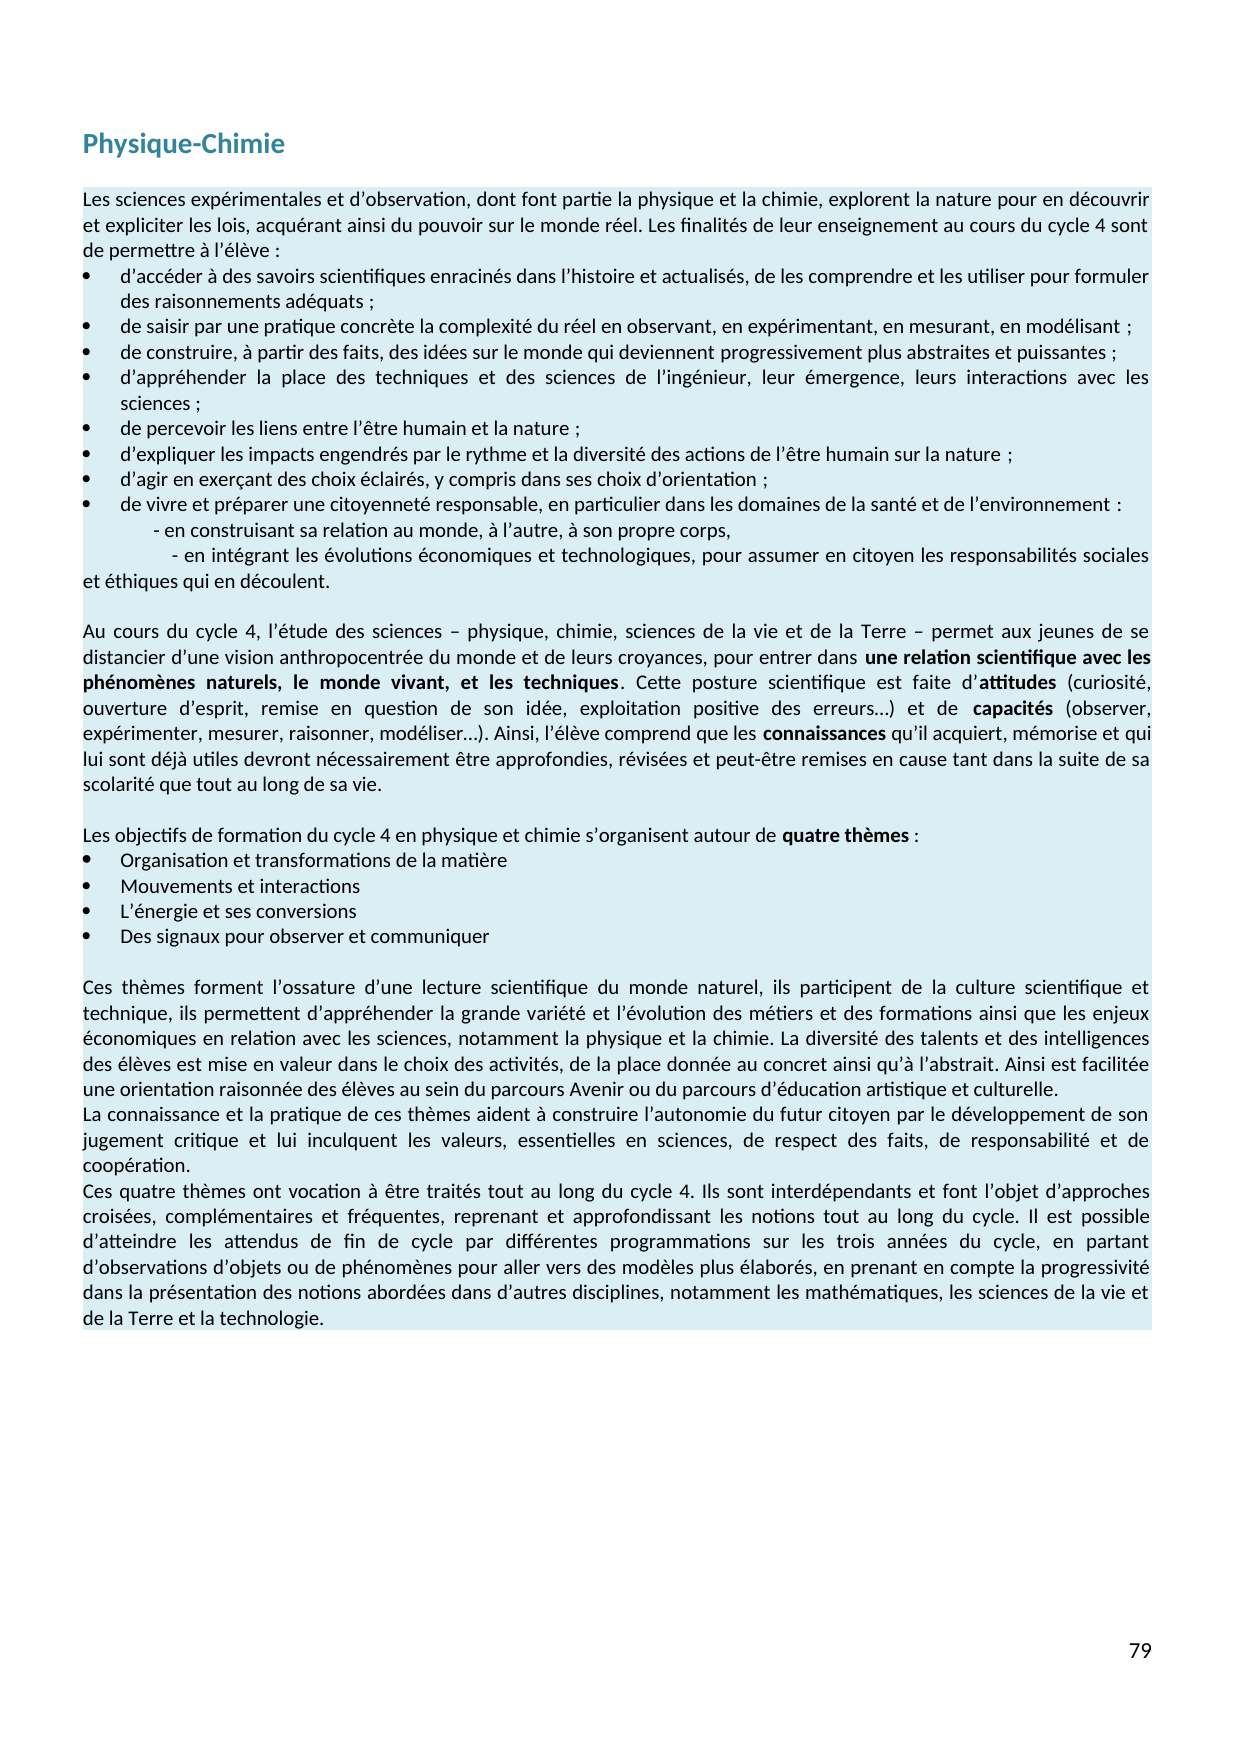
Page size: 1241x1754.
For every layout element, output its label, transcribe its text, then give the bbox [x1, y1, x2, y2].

list d’accéder à des savoirs scientifiques enracinés dans l’histoire et actualisés, de les comprendre et les utiliser pour formuler des raisonnements adéquats ; [83, 263, 1152, 314]
list d’agir en exerçant des choix éclairés, y compris dans ses choix d’orientation ; [83, 466, 1152, 492]
list L’énergie et ses conversions [83, 898, 1152, 924]
list Au cours du cycle 4, l’étude des sciences – physique, chimie, sciences de la vie et de la Terre – permet aux jeunes de se distancier d’une vision anthropocentrée du monde et de leurs croyances, pour entrer dans une relation scientifique avec les phénomènes naturels, le monde vivant, et les techniques. Cette posture scientifique est faite d’attitudes (curiosité, ouverture d’esprit, remise en question de son idée, exploitation positive des erreurs…) et de capacités (observer, expérimenter, mesurer, raisonner, modéliser…). Ainsi, l’élève comprend que les connaissances qu’il acquiert, mémorise et qui lui sont déjà utiles devront nécessairement être approfondies, révisées et peut-être remises en cause tant dans la suite de sa scolarité que tout au long de sa vie. [83, 619, 1152, 797]
list Organisation et transformations de la matière [83, 847, 1152, 873]
list d’appréhender la place des techniques et des sciences de l’ingénieur, leur émergence, leurs interactions avec les sciences ; [83, 364, 1152, 415]
list - en intégrant les évolutions économiques et technologiques, pour assumer en citoyen les responsabilités sociales et éthiques qui en découlent. [83, 542, 1152, 593]
list Physique-Chimie [83, 126, 1152, 161]
list Les sciences expérimentales et d’observation, dont font partie la physique et la chimie, explorent la nature pour en découvrir et expliciter les lois, acquérant ainsi du pouvoir sur le monde réel. Les finalités de leur enseignement au cours du cycle 4 sont de permettre à l’élève : [83, 187, 1152, 263]
text Ces thèmes forment l’ossature d’une lecture scientifique du monde naturel, ils participent de la culture scientifique et technique, ils permettent d’appréhender la grande variété et l’évolution des métiers et des formations ainsi que les enjeux économiques en relation avec les sciences, notamment la physique et la chimie. La diversité des talents et des intelligences des élèves est mise en valeur dans le choix des activités, de la place donnée au concret ainsi qu’à l’abstrait. Ainsi est facilitée une orientation raisonnée des élèves au sein du parcours Avenir ou du parcours d’éducation artistique et culturelle. [83, 974, 1152, 1102]
list Des signaux pour observer et communiquer [83, 924, 1152, 949]
list de construire, à partir des faits, des idées sur le monde qui deviennent progressivement plus abstraites et puissantes ; [83, 339, 1152, 364]
list de percevoir les liens entre l’être humain et la nature ; [83, 415, 1152, 441]
list de saisir par une pratique concrète la complexité du réel en observant, en expérimentant, en mesurant, en modélisant ; [83, 314, 1152, 339]
list de vivre et préparer une citoyenneté responsable, en particulier dans les domaines de la santé et de l’environnement : [83, 492, 1152, 517]
list - en construisant sa relation au monde, à l’autre, à son propre corps, [83, 517, 1152, 542]
list d’expliquer les impacts engendrés par le rythme et la diversité des actions de l’être humain sur la nature ; [83, 441, 1152, 466]
text La connaissance et la pratique de ces thèmes aident à construire l’autonomie du futur citoyen par le développement de son jugement critique et lui inculquent les valeurs, essentielles en sciences, de respect des faits, de responsabilité et de coopération. [83, 1102, 1152, 1178]
list Mouvements et interactions [83, 873, 1152, 898]
text Ces quatre thèmes ont vocation à être traités tout au long du cycle 4. Ils sont interdépendants et font l’objet d’approches croisées, complémentaires et fréquentes, reprenant et approfondissant les notions tout au long du cycle. Il est possible d’atteindre les attendus de fin de cycle par différentes programmations sur les trois années du cycle, en partant d’observations d’objets ou de phénomènes pour aller vers des modèles plus élaborés, en prenant en compte la progressivité dans la présentation des notions abordées dans d’autres disciplines, notamment les mathématiques, les sciences de la vie et de la Terre et la technologie. [83, 1178, 1152, 1330]
text Les objectifs de formation du cycle 4 en physique et chimie s’organisent autour de quatre thèmes : [83, 822, 1152, 847]
